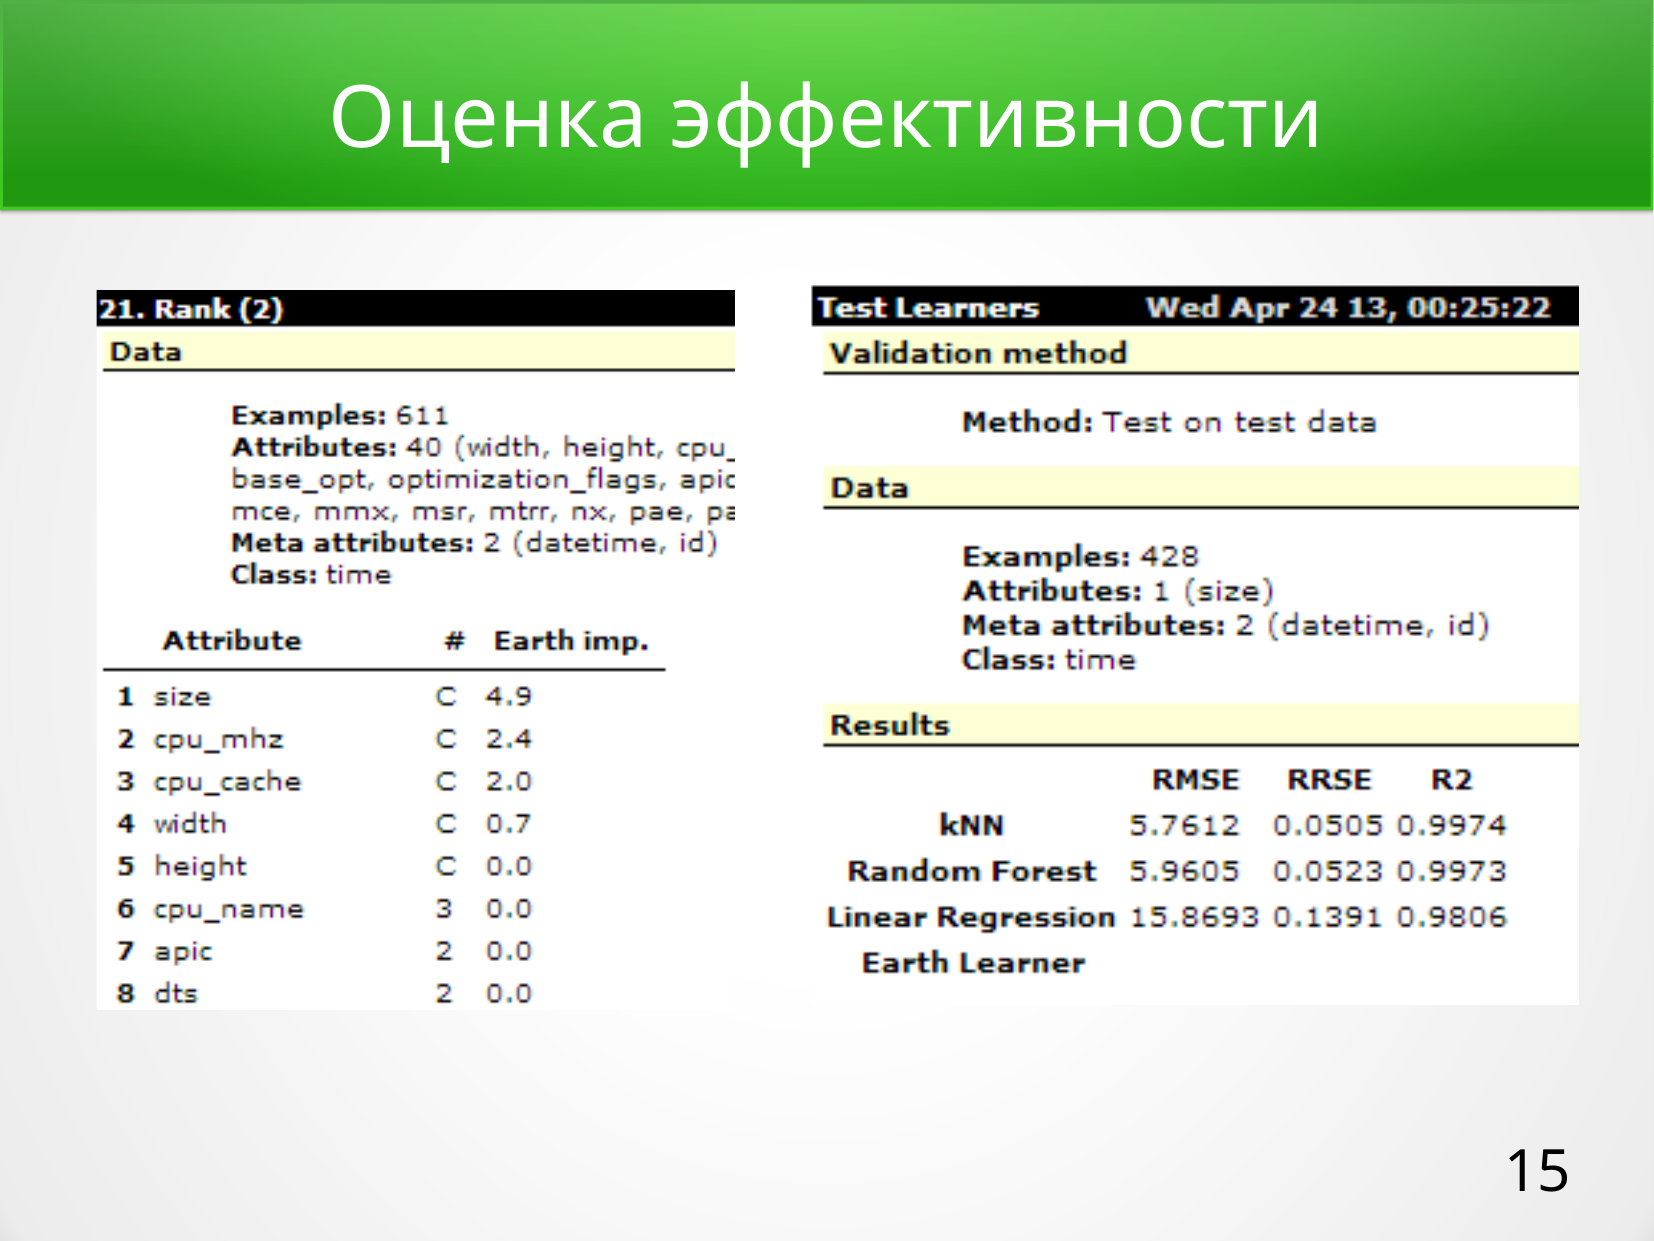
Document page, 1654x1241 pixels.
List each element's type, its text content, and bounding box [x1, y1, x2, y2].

title Оценка эффективности [82, 49, 1571, 179]
picture [96, 290, 736, 1010]
picture [810, 284, 1579, 1006]
